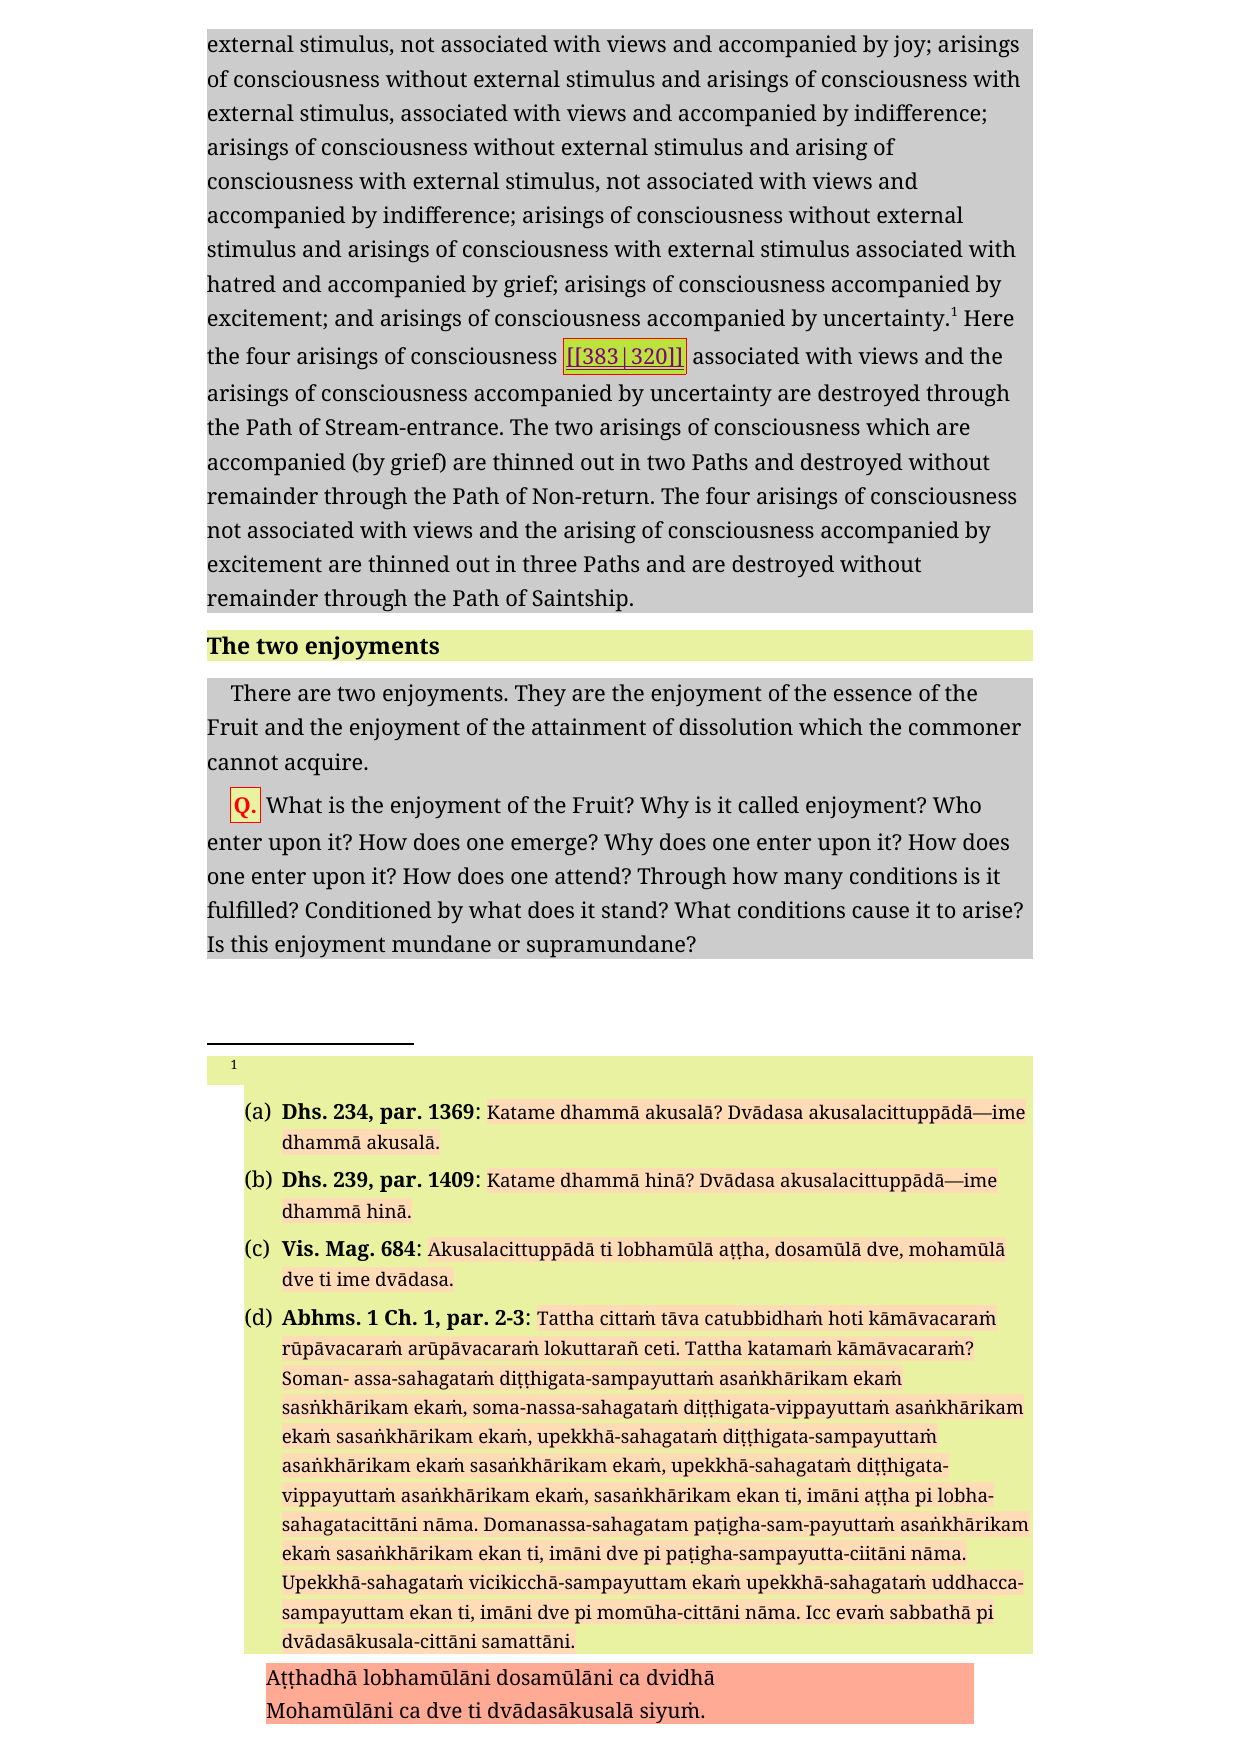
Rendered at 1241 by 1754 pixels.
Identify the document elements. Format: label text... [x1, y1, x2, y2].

subtitle The two enjoyments [207, 630, 1033, 661]
text Aṭṭhadhā lobhamūlāni dosamūlāni ca dvidhā Mohamūlāni ca dve ti dvādasākusalā siyuṁ. [266, 1663, 974, 1724]
text external stimulus, not associated with views and accompanied by joy; arisings of consciousness without external stimulus and arisings of consciousness with external stimulus, associated with views and accompanied by indifference; arisings of consciousness without external stimulus and arising of consciousness with external stimulus, not associated with views and accompanied by indifference; arisings of consciousness without external stimulus and arisings of consciousness with external stimulus associated with hatred and accompanied by grief; arisings of consciousness accompanied by excitement; and arisings of consciousness accompanied by uncertainty. Here the four arisings of consciousness [[383|320]] associated with views and the arisings of consciousness accompanied by uncertainty are destroyed through the Path of Stream-entrance. The two arisings of consciousness which are accompanied (by grief) are thinned out in two Paths and destroyed without remainder through the Path of Non-return. The four arisings of consciousness not associated with views and the arising of consciousness accompanied by excitement are thinned out in three Paths and are destroyed without remainder through the Path of Saintship. [207, 29, 1033, 613]
list Dhs. 234, par. 1369: Katame dhammā akusalā? Dvādasa akusalacittuppādā—ime dhammā akusalā. [244, 1096, 1033, 1155]
list Dhs. 239, par. 1409: Katame dhammā hinā? Dvādasa akusalacittuppādā—ime dhammā hinā. [244, 1164, 1033, 1223]
text Q. What is the enjoyment of the Fruit? Why is it called enjoyment? Who enter upon it? How does one emerge? Why does one enter upon it? How does one enter upon it? How does one attend? Through how many conditions is it fulfilled? Conditioned by what does it stand? What conditions cause it to arise? Is this enjoyment mundane or supramundane? [207, 787, 1033, 959]
text There are two enjoyments. They are the enjoyment of the essence of the Fruit and the enjoyment of the attainment of dissolution which the commoner cannot acquire. [207, 678, 1033, 776]
list Abhms. 1 Ch. 1, par. 2-3: Tattha cittaṁ tāva catubbidhaṁ hoti kāmāvacaraṁ rūpāvacaraṁ arūpāvacaraṁ lokuttarañ ceti. Tattha katamaṁ kāmāvacaraṁ? Soman- assa-sahagataṁ diṭṭhigata-sampayuttaṁ asaṅkhārikam ekaṁ sasṅkhārikam ekaṁ, soma-nassa-sahagataṁ diṭṭhigata-vippayuttaṁ asaṅkhārikam ekaṁ sasaṅkhārikam ekaṁ, upekkhā-sahagataṁ diṭṭhigata-sampayuttaṁ asaṅkhārikam ekaṁ sasaṅkhārikam ekaṁ, upekkhā-sahagataṁ diṭṭhigata-vippayuttaṁ asaṅkhārikam ekaṁ, sasaṅkhārikam ekan ti, imāni aṭṭha pi lobha-sahagatacittāni nāma. Domanassa-sahagatam paṭigha-sam-payuttaṁ asaṅkhārikam ekaṁ sasaṅkhārikam ekan ti, imāni dve pi paṭigha-sampayutta-ciitāni nāma. Upekkhā-sahagataṁ vicikicchā-sampayuttam ekaṁ upekkhā-sahagataṁ uddhacca-sampayuttam ekan ti, imāni dve pi momūha-cittāni nāma. Icc evaṁ sabbathā pi dvādasākusala-cittāni samattāni. [244, 1302, 1033, 1654]
list Vis. Mag. 684: Akusalacittuppādā ti lobhamūlā aṭṭha, dosamūlā dve, mohamūlā dve ti ime dvādasa. [244, 1233, 1033, 1292]
